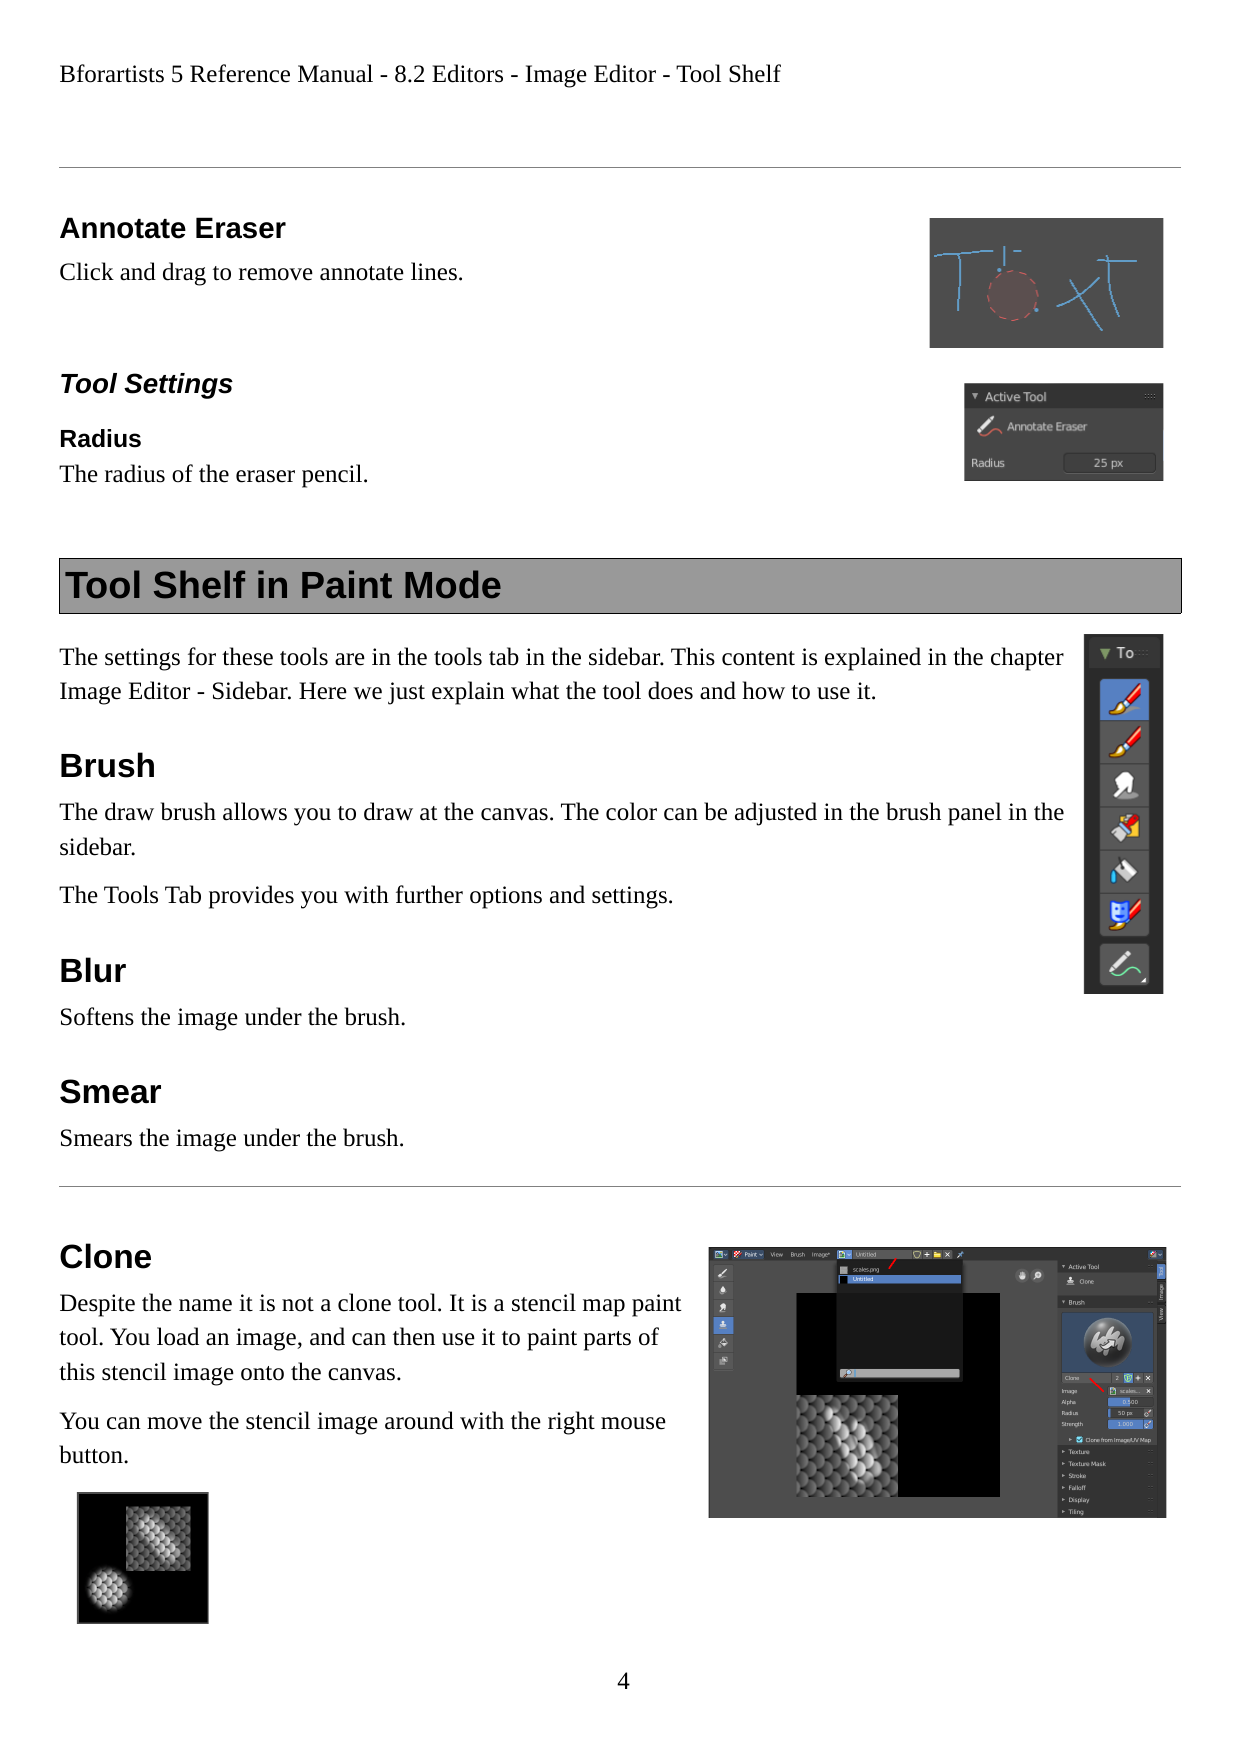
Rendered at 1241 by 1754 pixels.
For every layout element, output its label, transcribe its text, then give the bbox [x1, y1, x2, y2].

text The Tools Tab provides you with further options and settings. [59, 881, 1083, 909]
subtitle Brush [59, 746, 1083, 784]
text Smears the image under the brush. [59, 1123, 1181, 1151]
picture [708, 1247, 1167, 1518]
subtitle [1164, 951, 1181, 989]
subtitle Smear [59, 1072, 1181, 1110]
subtitle Clone [59, 1237, 1181, 1275]
subtitle Annotate Eraser [59, 211, 1181, 244]
text Click and drag to remove annotate lines. [59, 257, 929, 286]
text The draw brush allows you to draw at the canvas. The color can be adjusted in the brush panel in the sidebar. [59, 797, 1083, 860]
text Despite the name it is not a clone tool. It is a stencil map paint tool. You load an image, and can then use it to paint parts of this stencil image onto the canvas. [59, 1288, 708, 1386]
text The settings for these tools are in the tools tab in the sidebar. This content is explained in the chapter Image Editor - Sidebar. Here we just explain what the tool does and how to use it. [59, 642, 1083, 705]
subtitle [1164, 424, 1181, 453]
picture [1083, 634, 1164, 994]
subtitle Radius [59, 424, 964, 453]
subtitle Blur [59, 951, 1083, 989]
text Softens the image under the brush. [59, 1002, 1181, 1030]
table_header Tool Shelf in Paint Mode [60, 559, 1181, 613]
text You can move the stencil image around with the right mouse button. [59, 1406, 708, 1469]
subtitle [1164, 746, 1181, 784]
picture [76, 1492, 209, 1624]
subtitle Tool Settings [59, 368, 1181, 399]
text The radius of the eraser pencil. [59, 459, 1181, 488]
picture [929, 218, 1164, 348]
picture [964, 383, 1164, 481]
